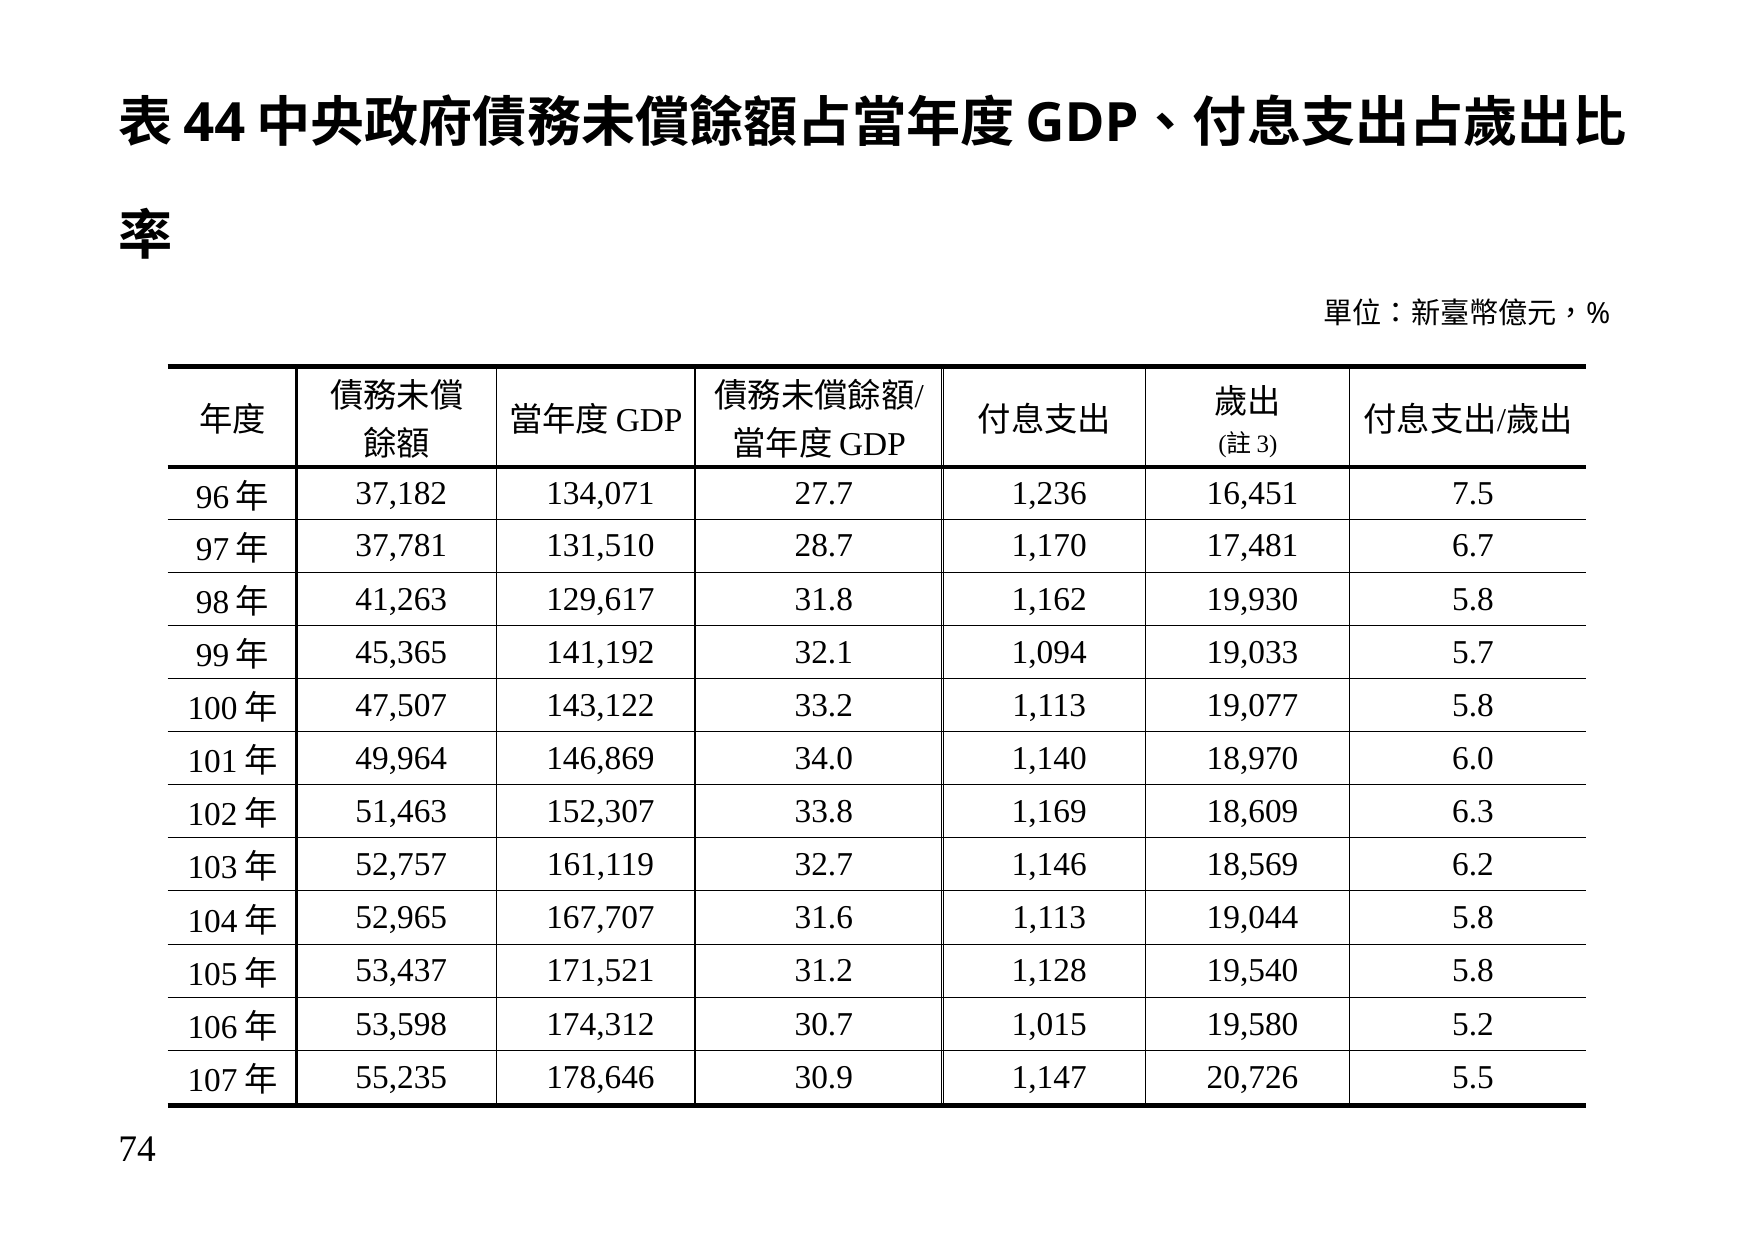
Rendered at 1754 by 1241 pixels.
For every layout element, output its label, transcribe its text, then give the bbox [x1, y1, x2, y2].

table_cell 31.2 [696, 945, 941, 997]
subtitle 表44中央政府債務未償餘額占當年度GDP、付息支出占歲出比率 [118, 62, 1636, 287]
table_cell 19,044 [1146, 891, 1349, 943]
table_cell 18,609 [1146, 785, 1349, 837]
table_cell 41,263 [298, 573, 496, 625]
table_cell 98年 [168, 573, 295, 625]
table_cell 52,965 [298, 891, 496, 943]
table_cell 1,162 [944, 573, 1145, 625]
table_cell 47,507 [298, 679, 496, 731]
table_cell 49,964 [298, 732, 496, 784]
table_cell 131,510 [497, 520, 694, 572]
table_cell 102年 [168, 785, 295, 837]
table_cell 1,094 [944, 626, 1145, 678]
table_cell 97年 [168, 520, 295, 572]
table_cell 1,128 [944, 945, 1145, 997]
table_cell 18,970 [1146, 732, 1349, 784]
table_cell 100年 [168, 679, 295, 731]
table_cell 103年 [168, 838, 295, 890]
table_cell 31.8 [696, 573, 941, 625]
table_cell 33.8 [696, 785, 941, 837]
table_cell 51,463 [298, 785, 496, 837]
table_cell 19,540 [1146, 945, 1349, 997]
table_cell 5.2 [1350, 998, 1586, 1050]
table_cell 5.8 [1350, 945, 1586, 997]
table_cell 16,451 [1146, 469, 1349, 518]
table_cell 32.7 [696, 838, 941, 890]
table_cell 107年 [168, 1051, 295, 1103]
table_cell 99年 [168, 626, 295, 678]
table_cell 5.5 [1350, 1051, 1586, 1103]
table_cell 18,569 [1146, 838, 1349, 890]
table_cell 20,726 [1146, 1051, 1349, 1103]
table_cell 6.3 [1350, 785, 1586, 837]
table_cell 167,707 [497, 891, 694, 943]
table_cell 1,146 [944, 838, 1145, 890]
table_cell 55,235 [298, 1051, 496, 1103]
table_cell 7.5 [1350, 469, 1586, 518]
table_cell 34.0 [696, 732, 941, 784]
table_cell 33.2 [696, 679, 941, 731]
table_cell 53,437 [298, 945, 496, 997]
table_cell 19,033 [1146, 626, 1349, 678]
table_cell 30.7 [696, 998, 941, 1050]
table_cell 6.7 [1350, 520, 1586, 572]
table_cell 45,365 [298, 626, 496, 678]
table_cell 28.7 [696, 520, 941, 572]
table_cell 171,521 [497, 945, 694, 997]
table_header 付息支出/歲出 [1350, 369, 1586, 465]
table_cell 31.6 [696, 891, 941, 943]
table_cell 19,930 [1146, 573, 1349, 625]
table_cell 1,236 [944, 469, 1145, 518]
table_cell 19,580 [1146, 998, 1349, 1050]
table_cell 129,617 [497, 573, 694, 625]
table_cell 146,869 [497, 732, 694, 784]
table_header 年度 [168, 369, 295, 465]
table_cell 30.9 [696, 1051, 941, 1103]
table_cell 96年 [168, 469, 295, 518]
table_cell 53,598 [298, 998, 496, 1050]
table_header 債務未償餘額/當年度GDP [696, 369, 941, 465]
table_cell 105年 [168, 945, 295, 997]
table_cell 37,182 [298, 469, 496, 518]
table_cell 104年 [168, 891, 295, 943]
table_cell 106年 [168, 998, 295, 1050]
table_cell 134,071 [497, 469, 694, 518]
table_cell 1,169 [944, 785, 1145, 837]
table_cell 6.0 [1350, 732, 1586, 784]
table_cell 141,192 [497, 626, 694, 678]
table_header 當年度GDP [497, 369, 694, 465]
table_cell 174,312 [497, 998, 694, 1050]
table_cell 178,646 [497, 1051, 694, 1103]
table_cell 37,781 [298, 520, 496, 572]
table_cell 1,147 [944, 1051, 1145, 1103]
table_cell 5.7 [1350, 626, 1586, 678]
table_cell 5.8 [1350, 891, 1586, 943]
table_cell 143,122 [497, 679, 694, 731]
table_cell 32.1 [696, 626, 941, 678]
table_cell 1,170 [944, 520, 1145, 572]
table_cell 19,077 [1146, 679, 1349, 731]
table_header 債務未償 餘額 [298, 369, 496, 465]
table_cell 161,119 [497, 838, 694, 890]
table_cell 152,307 [497, 785, 694, 837]
table_cell 101年 [168, 732, 295, 784]
text 單位：新臺幣億元，% [118, 287, 1610, 333]
table_cell 1,113 [944, 679, 1145, 731]
table_cell 52,757 [298, 838, 496, 890]
table_cell 5.8 [1350, 679, 1586, 731]
table_cell 17,481 [1146, 520, 1349, 572]
table_cell 27.7 [696, 469, 941, 518]
table_cell 5.8 [1350, 573, 1586, 625]
table_header 付息支出 [944, 369, 1145, 465]
table_cell 1,113 [944, 891, 1145, 943]
table_cell 6.2 [1350, 838, 1586, 890]
table_header 歲出 (註3) [1146, 369, 1349, 465]
table_cell 1,015 [944, 998, 1145, 1050]
table_cell 1,140 [944, 732, 1145, 784]
